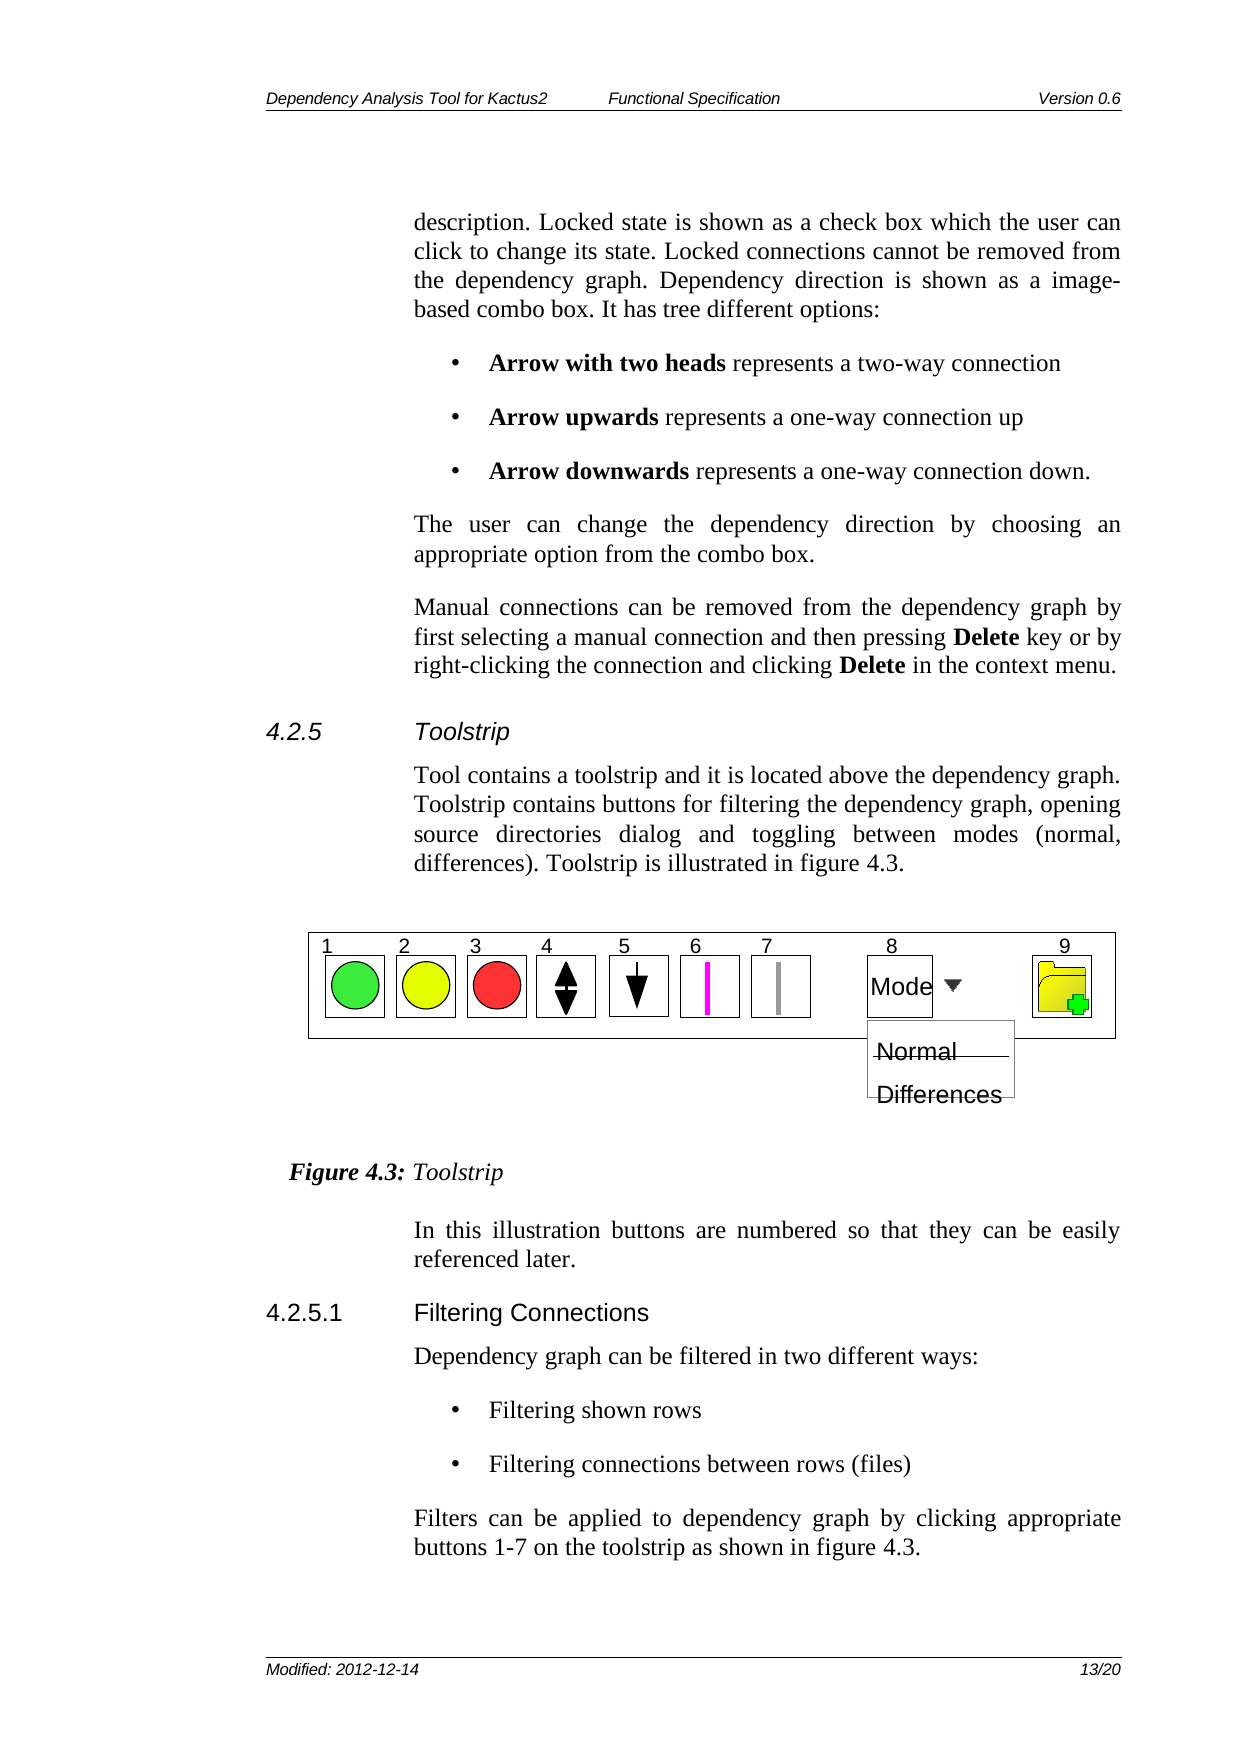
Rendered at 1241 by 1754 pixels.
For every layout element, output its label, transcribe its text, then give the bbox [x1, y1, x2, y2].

text Tool contains a toolstrip and it is located above the dependency graph. Toolstrip contains buttons for filtering the dependency graph, opening source directories dialog and toggling between modes (normal, differences). Toolstrip is illustrated in figure 4.3. [413, 760, 1122, 877]
picture [1038, 961, 1086, 1012]
list Arrow downwards represents a one-way connection down. [451, 456, 1122, 484]
subtitle Toolstrip [266, 717, 1122, 746]
text The user can change the dependency direction by choosing an appropriate option from the combo box. [413, 509, 1122, 567]
list Filtering shown rows [451, 1395, 1122, 1424]
list Arrow with two heads represents a two-way connection [451, 348, 1122, 377]
list Arrow upwards represents a one-way connection up [451, 402, 1122, 431]
text [288, 901, 1145, 939]
subtitle Filtering Connections [266, 1298, 1122, 1327]
text Figure 4.3: Toolstrip [288, 939, 1145, 1186]
text description. Locked state is shown as a check box which the user can click to change its state. Locked connections cannot be removed from the dependency graph. Dependency direction is shown as a image-based combo box. It has tree different options: [413, 207, 1122, 323]
text Manual connections can be removed from the dependency graph by first selecting a manual connection and then pressing Delete key or by right-clicking the connection and clicking Delete in the context menu. [413, 592, 1122, 679]
text Dependency graph can be filtered in two different ways: [413, 1341, 1122, 1370]
list Filtering connections between rows (files) [451, 1449, 1122, 1478]
text In this illustration buttons are numbered so that they can be easily referenced later. [288, 1186, 1145, 1273]
text Filters can be applied to dependency graph by clicking appropriate buttons 1-7 on the toolstrip as shown in figure 4.3. [413, 1503, 1122, 1561]
